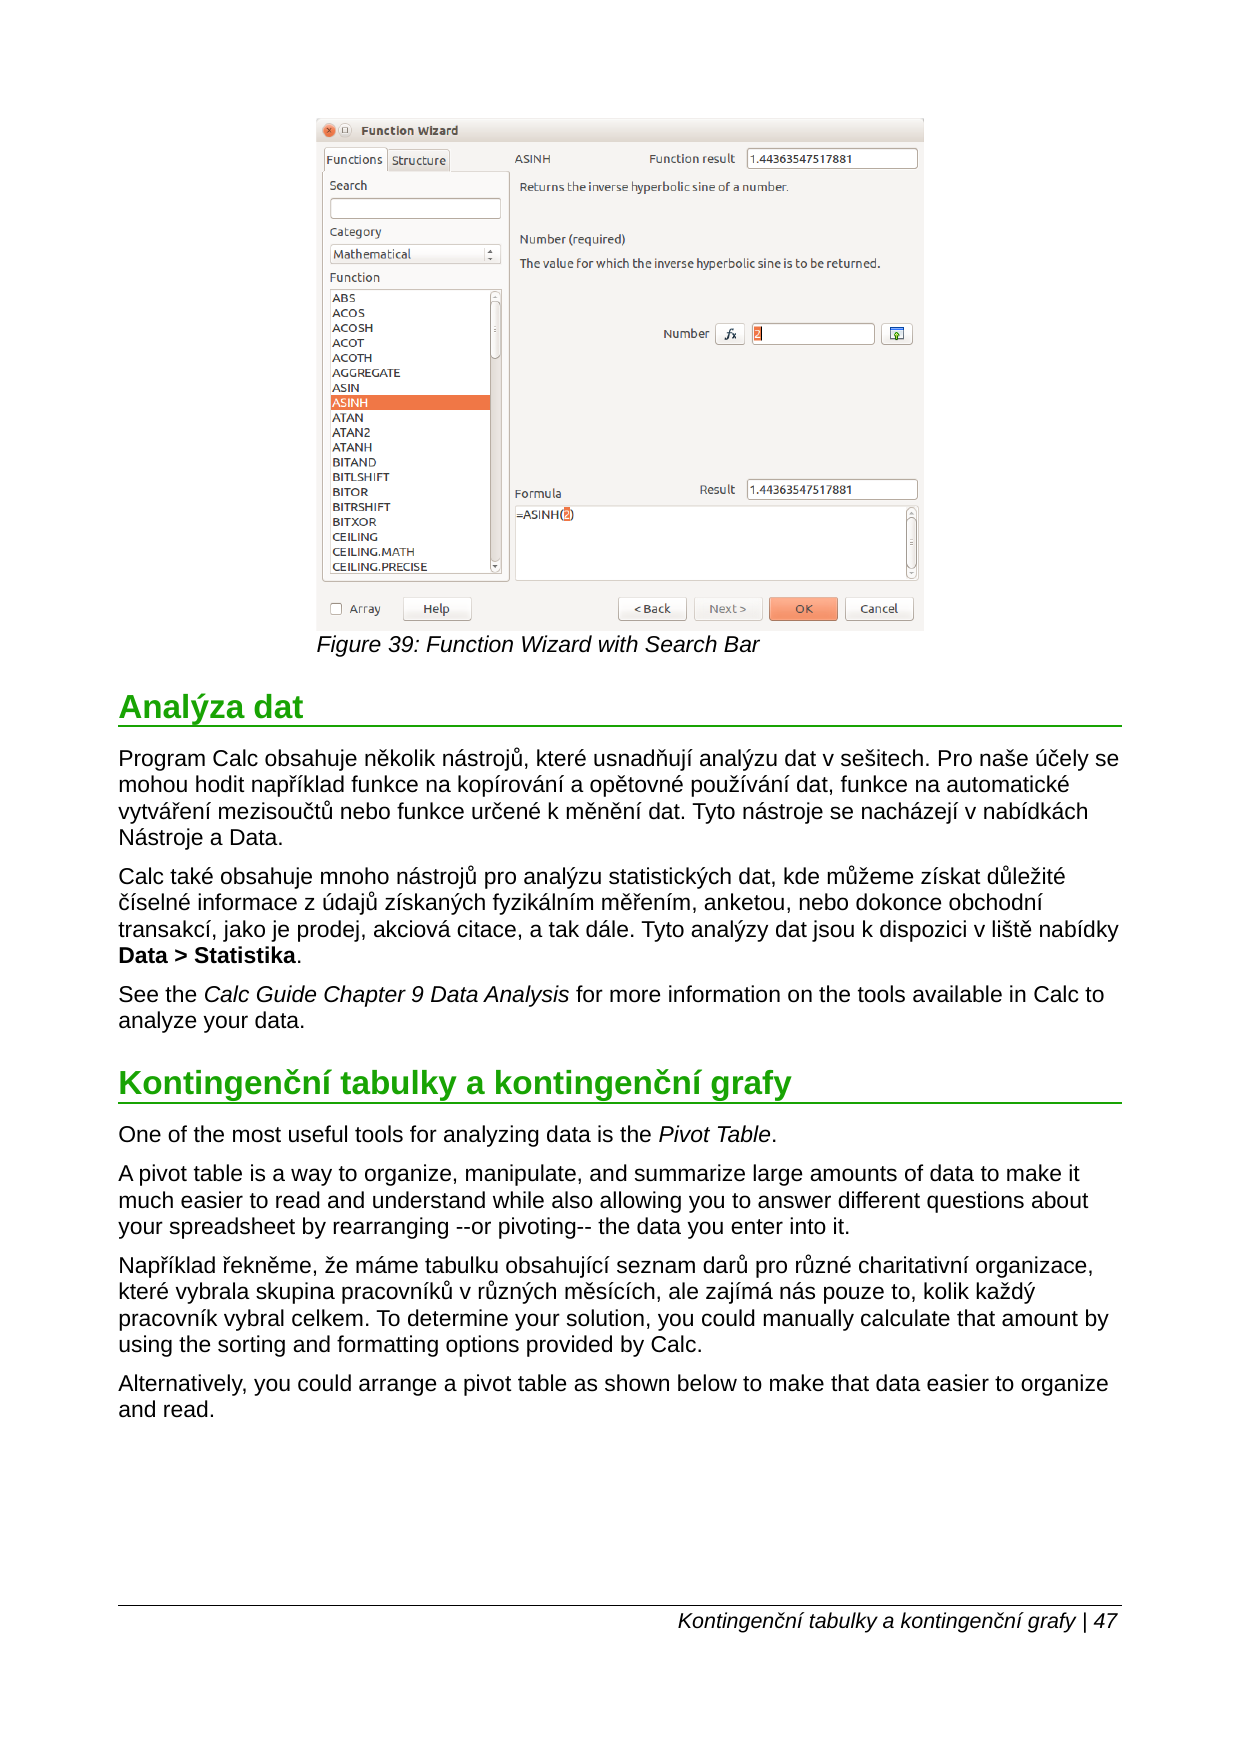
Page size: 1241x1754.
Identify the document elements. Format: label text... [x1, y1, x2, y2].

text Například řekněme, že máme tabulku obsahující seznam darů pro různé charitativní organizace, které vybrala skupina pracovníků v různých měsících, ale zajímá nás pouze to, kolik každý pracovník vybral celkem. To determine your solution, you could manually calculate that amount by using the sorting and formatting options provided by Calc. [118, 1252, 1122, 1357]
text A pivot table is a way to organize, manipulate, and summarize large amounts of data to make it much easier to read and understand while also allowing you to answer different questions about your spreadsheet by rearranging --or pivoting-- the data you enter into it. [118, 1160, 1122, 1239]
text See the Calc Guide Chapter 9 Data Analysis for more information on the tools available in Calc to analyze your data. [118, 981, 1122, 1034]
text Alternatively, you could arrange a pivot table as shown below to make that data easier to organize and read. [118, 1370, 1122, 1422]
picture [316, 118, 924, 631]
text Figure 39: Function Wizard with Search Bar [316, 631, 924, 657]
text One of the most useful tools for analyzing data is the Pivot Table. [118, 1121, 1122, 1148]
subtitle Kontingenční tabulky a kontingenční grafy [118, 1063, 1122, 1102]
text Calc také obsahuje mnoho nástrojů pro analýzu statistických dat, kde můžeme získat důležité číselné informace z údajů získaných fyzikálním měřením, anketou, nebo dokonce obchodní transakcí, jako je prodej, akciová citace, a tak dále. Tyto analýzy dat jsou k dispozici v liště nabídky Data > Statistika. [118, 863, 1122, 968]
text Program Calc obsahuje několik nástrojů, které usnadňují analýzu dat v sešitech. Pro naše účely se mohou hodit například funkce na kopírování a opětovné používání dat, funkce na automatické vytváření mezisoučtů nebo funkce určené k měnění dat. Tyto nástroje se nacházejí v nabídkách Nástroje a Data. [118, 745, 1122, 851]
subtitle Analýza dat [118, 687, 1122, 725]
